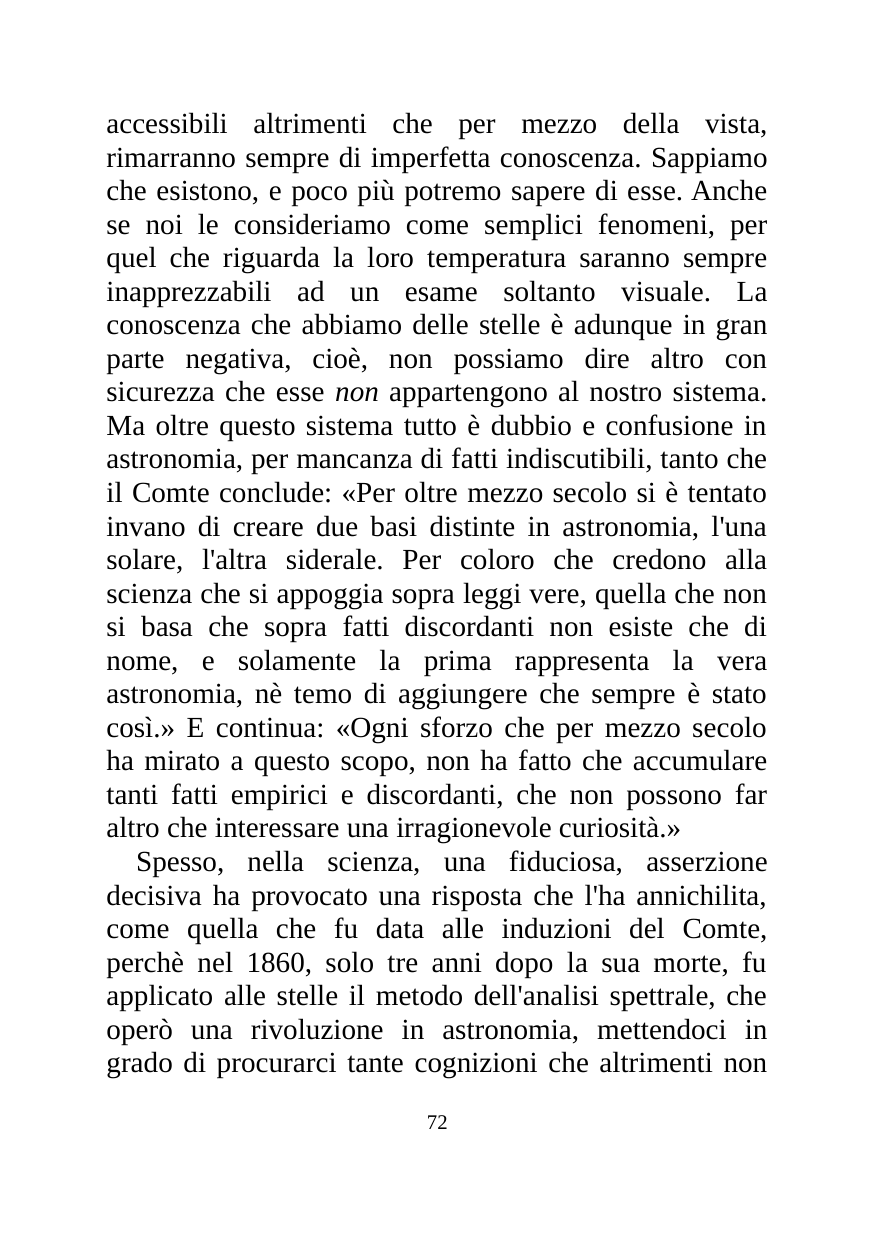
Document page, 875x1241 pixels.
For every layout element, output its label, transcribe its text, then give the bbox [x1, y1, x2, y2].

text Spesso, nella scienza, una fiduciosa, asserzione decisiva ha provocato una risposta che l'ha annichilita, come quella che fu data alle induzioni del Comte, perchè nel 1860, solo tre anni dopo la sua morte, fu applicato alle stelle il metodo dell'analisi spettrale, che operò una rivoluzione in astronomia, mettendoci in grado di procurarci tante cognizioni che altrimenti non [106, 844, 768, 1079]
text accessibili altrimenti che per mezzo della vista, rimarranno sempre di imperfetta conoscenza. Sappiamo che esistono, e poco più potremo sapere di esse. Anche se noi le consideriamo come semplici fenomeni, per quel che riguarda la loro temperatura saranno sempre inapprezzabili ad un esame soltanto visuale. La conoscenza che abbiamo delle stelle è adunque in gran parte negativa, cioè, non possiamo dire altro con sicurezza che esse non appartengono al nostro sistema. Ma oltre questo sistema tutto è dubbio e confusione in astronomia, per mancanza di fatti indiscutibili, tanto che il Comte conclude: «Per oltre mezzo secolo si è tentato invano di creare due basi distinte in astronomia, l'una solare, l'altra siderale. Per coloro che credono alla scienza che si appoggia sopra leggi vere, quella che non si basa che sopra fatti discordanti non esiste che di nome, e solamente la prima rappresenta la vera astronomia, nè temo di aggiungere che sempre è stato così.» E continua: «Ogni sforzo che per mezzo secolo ha mirato a questo scopo, non ha fatto che accumulare tanti fatti empirici e discordanti, che non possono far altro che interessare una irragionevole curiosità.» [106, 106, 768, 844]
